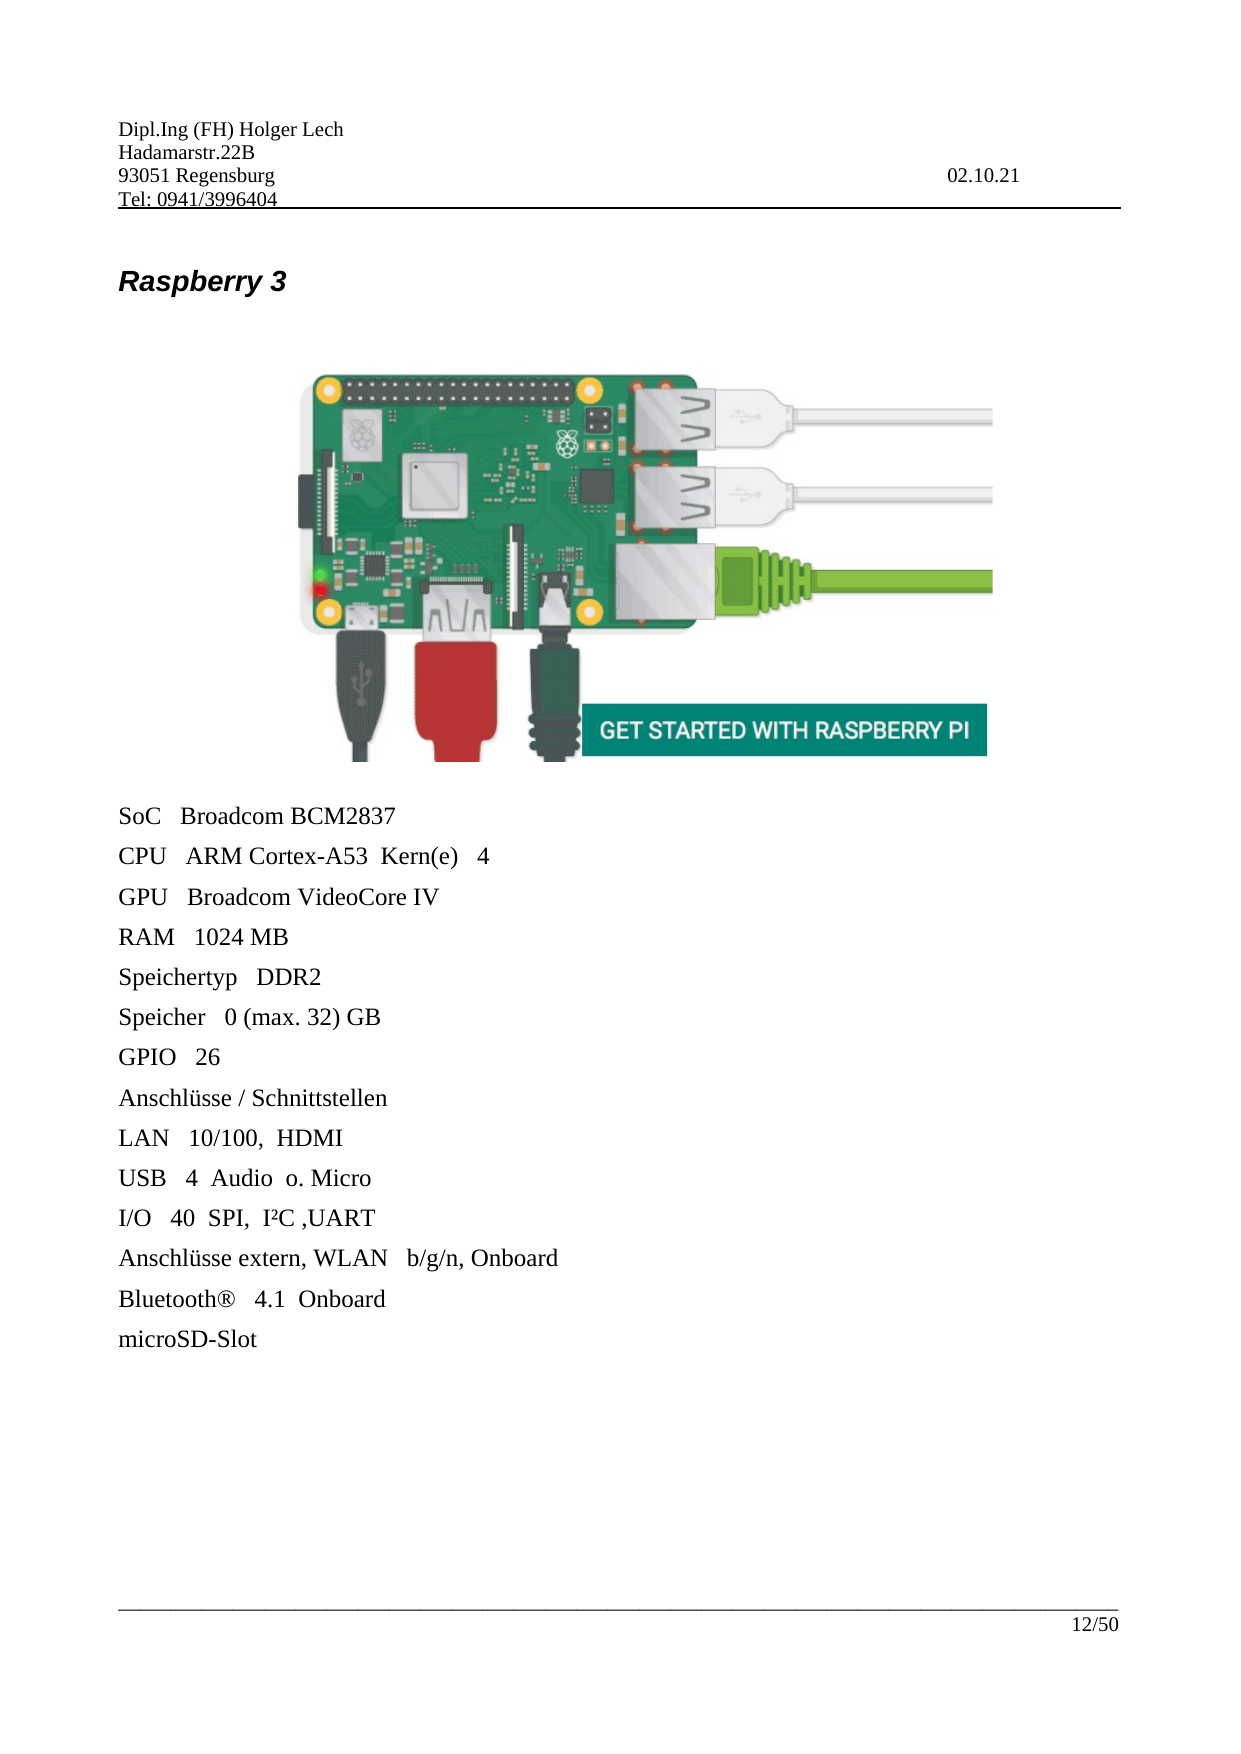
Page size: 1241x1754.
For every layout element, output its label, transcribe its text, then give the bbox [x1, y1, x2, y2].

text LAN 10/100, HDMI [118, 1124, 1122, 1152]
text SoC Broadcom BCM2837 [118, 802, 1122, 830]
text CPU ARM Cortex-A53 Kern(e) 4 [118, 842, 1122, 870]
picture [247, 350, 993, 762]
text USB 4 Audio o. Micro [118, 1164, 1122, 1192]
text GPIO 26 [118, 1043, 1122, 1071]
text Speicher 0 (max. 32) GB [118, 1003, 1122, 1031]
text Speichertyp DDR2 [118, 963, 1122, 991]
text Anschlüsse / Schnittstellen [118, 1084, 1122, 1111]
text microSD-Slot [118, 1325, 1122, 1353]
text RAM 1024 MB [118, 923, 1122, 951]
text I/O 40 SPI, I²C ,UART [118, 1204, 1122, 1232]
text Anschlüsse extern, WLAN b/g/n, Onboard [118, 1244, 1122, 1272]
text Bluetooth® 4.1 Onboard [118, 1285, 1122, 1312]
text GPU Broadcom VideoCore IV [118, 883, 1122, 910]
subtitle Raspberry 3 [118, 265, 1122, 298]
